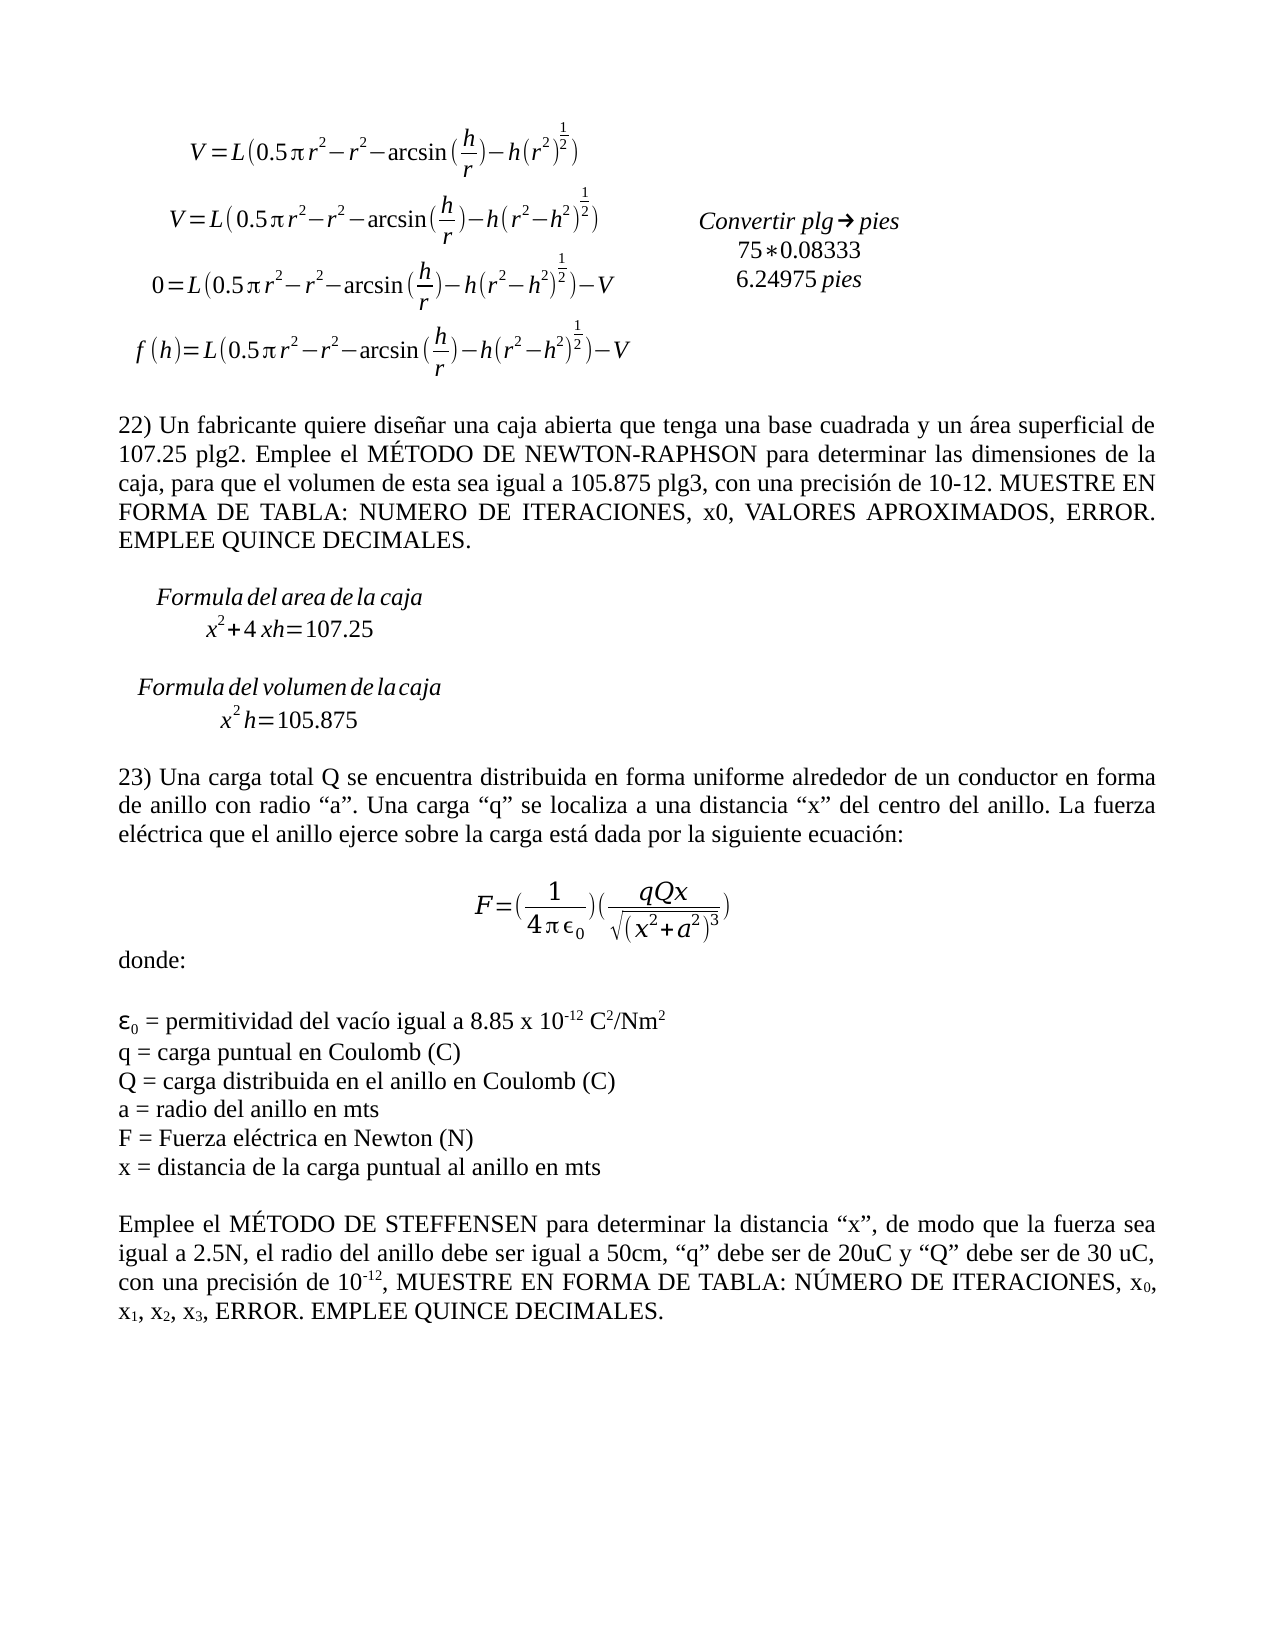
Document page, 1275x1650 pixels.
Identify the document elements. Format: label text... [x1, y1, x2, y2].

text a = radio del anillo en mts [118, 1094, 1157, 1123]
text q = carga puntual en Coulomb (C) [118, 1037, 1157, 1066]
text ε₀ = permitividad del vacío igual a 8.85 x 10-12 C2/Nm2 [118, 1003, 1157, 1037]
text F = Fuerza eléctrica en Newton (N) [118, 1123, 1157, 1152]
text 22) Un fabricante quiere diseñar una caja abierta que tenga una base cuadrada y un área superficial de 107.25 plg2. Emplee el MÉTODO DE NEWTON-RAPHSON para determinar las dimensiones de la caja, para que el volumen de esta sea igual a 105.875 plg3, con una precisión de 10-12. MUESTRE EN FORMA DE TABLA: NUMERO DE ITERACIONES, x0, VALORES APROXIMADOS, ERROR. EMPLEE QUINCE DECIMALES. [118, 411, 1157, 554]
text x = distancia de la carga puntual al anillo en mts [118, 1152, 1157, 1181]
text donde: [118, 946, 1157, 974]
text Emplee el MÉTODO DE STEFFENSEN para determinar la distancia “x”, de modo que la fuerza sea igual a 2.5N, el radio del anillo debe ser igual a 50cm, “q” debe ser de 20uC y “Q” debe ser de 30 uC, con una precisión de 10-12, MUESTRE EN FORMA DE TABLA: NÚMERO DE ITERACIONES, x0, x1, x2, x3, ERROR. EMPLEE QUINCE DECIMALES. [118, 1209, 1157, 1324]
text Q = carga distribuida en el anillo en Coulomb (C) [118, 1066, 1157, 1094]
text 23) Una carga total Q se encuentra distribuida en forma uniforme alrededor de un conductor en forma de anillo con radio “a”. Una carga “q” se localiza a una distancia “x” del centro del anillo. La fuerza eléctrica que el anillo ejerce sobre la carga está dada por la siguiente ecuación: [118, 762, 1157, 848]
